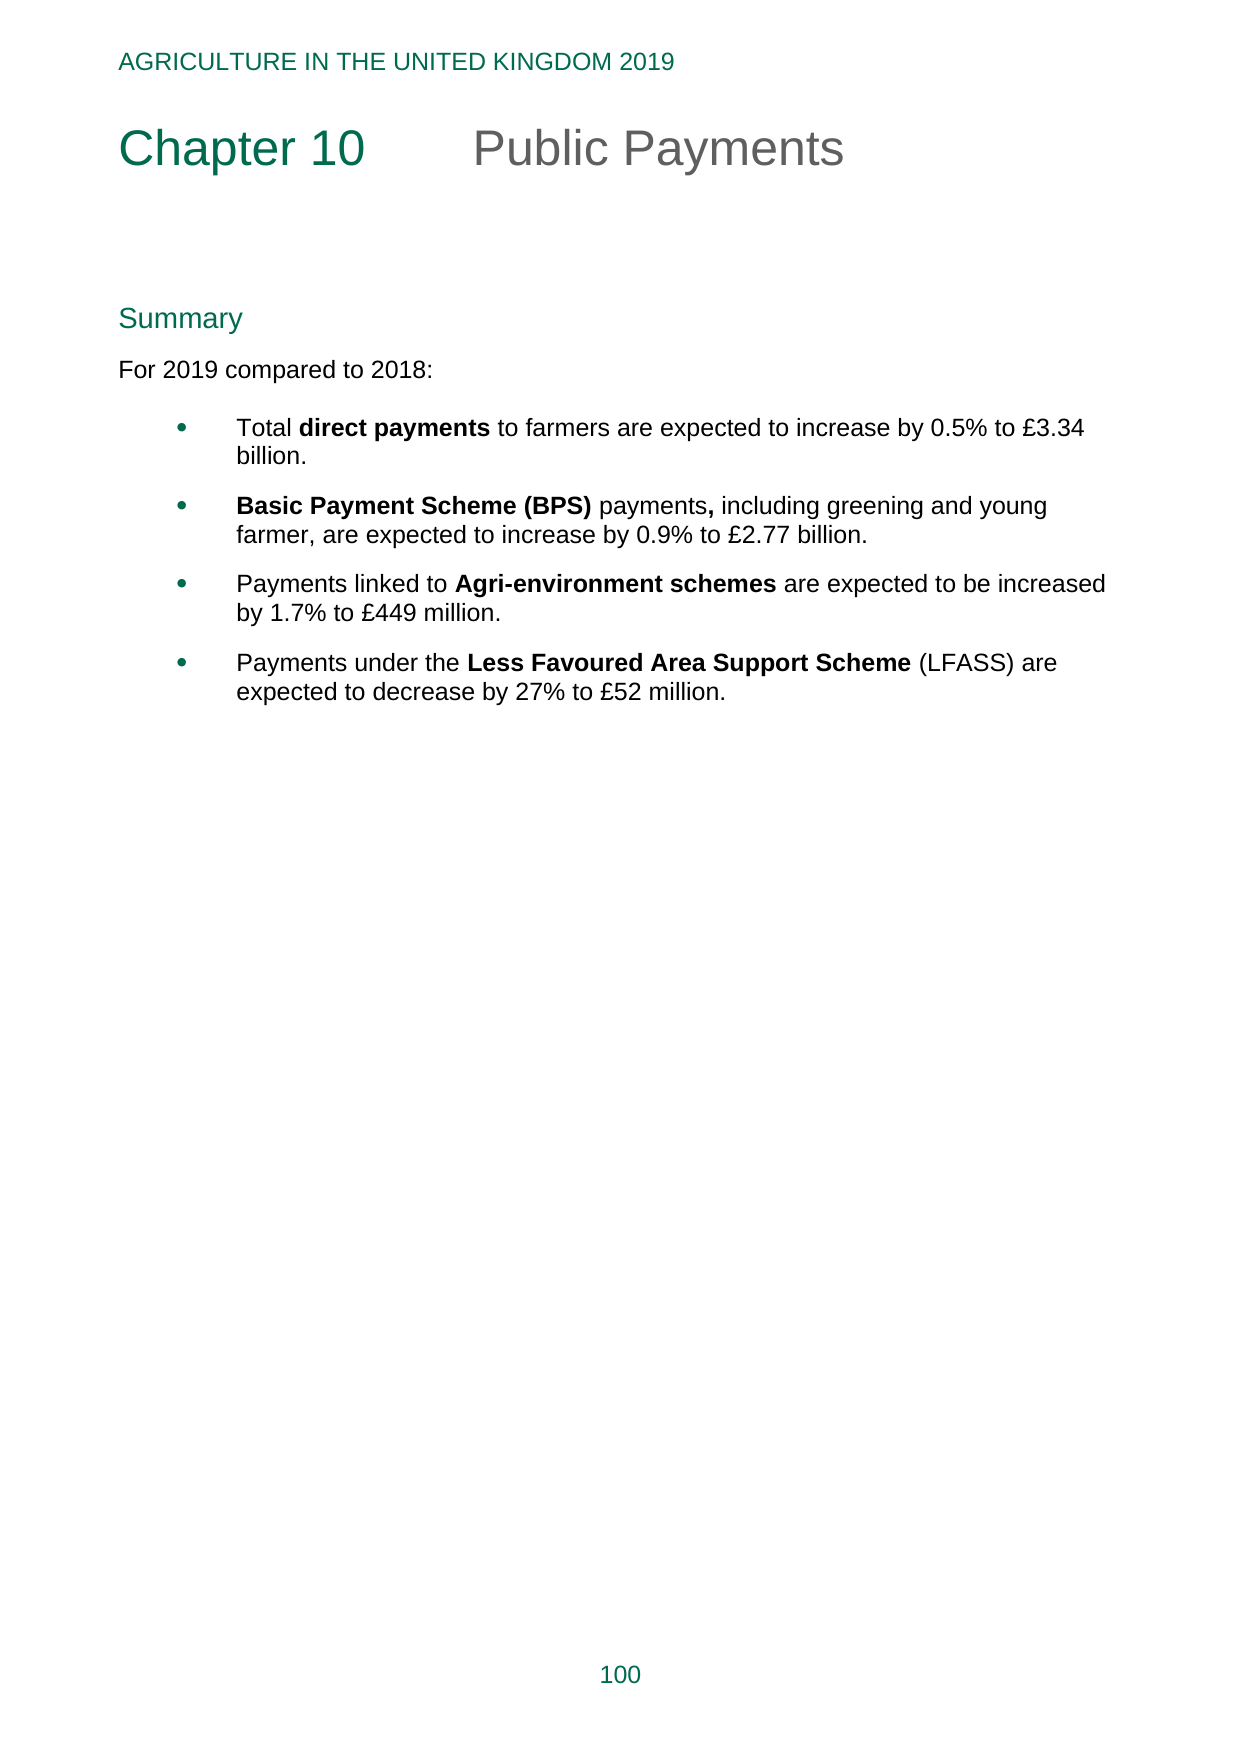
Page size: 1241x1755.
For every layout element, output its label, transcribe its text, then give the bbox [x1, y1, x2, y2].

list Total direct payments to farmers are expected to increase by 0.5% to £3.34 billion. [177, 412, 1122, 470]
subtitle Chapter 10 Public Payments [118, 118, 1122, 176]
list Basic Payment Scheme (BPS) payments, including greening and young farmer, are expected to increase by 0.9% to £2.77 billion. [177, 491, 1122, 548]
text For 2019 compared to 2018: [118, 355, 1122, 384]
list Payments under the Less Favoured Area Support Scheme (LFASS) are expected to decrease by 27% to £52 million. [177, 648, 1122, 705]
subtitle Summary [118, 301, 1122, 334]
list Payments linked to Agri-environment schemes are expected to be increased by 1.7% to £449 million. [177, 569, 1122, 627]
